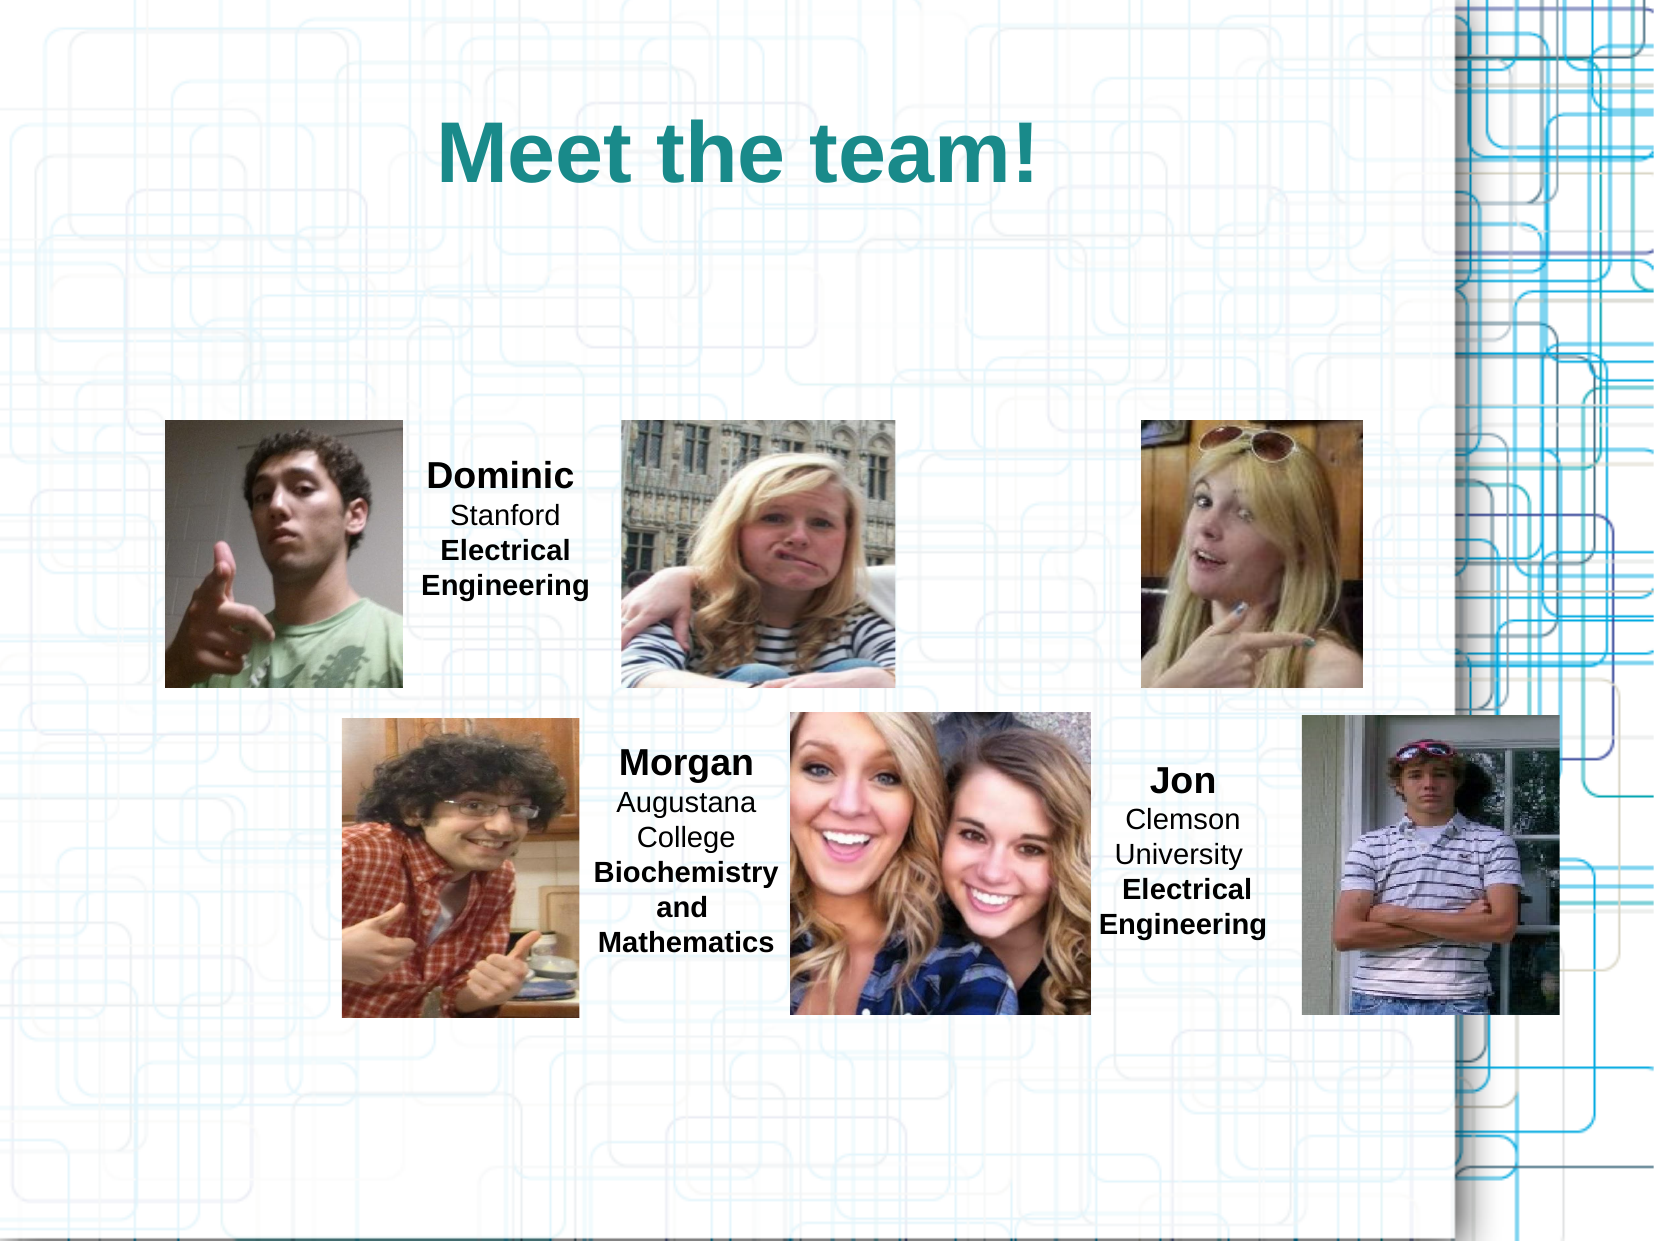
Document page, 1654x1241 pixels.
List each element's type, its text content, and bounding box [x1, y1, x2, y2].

title Meet the team! [59, 49, 1418, 257]
text_box Dominic Stanford Electrical Engineering [418, 436, 615, 678]
text_box Morgan Augustana College Biochemistry and Mathematics [567, 698, 806, 998]
picture [0, 0, 1654, 1241]
text_box [621, 420, 896, 688]
text_box [341, 718, 580, 1018]
text_box Jon Clemson University Electrical Engineering [1064, 699, 1302, 997]
text_box [1301, 715, 1560, 1015]
